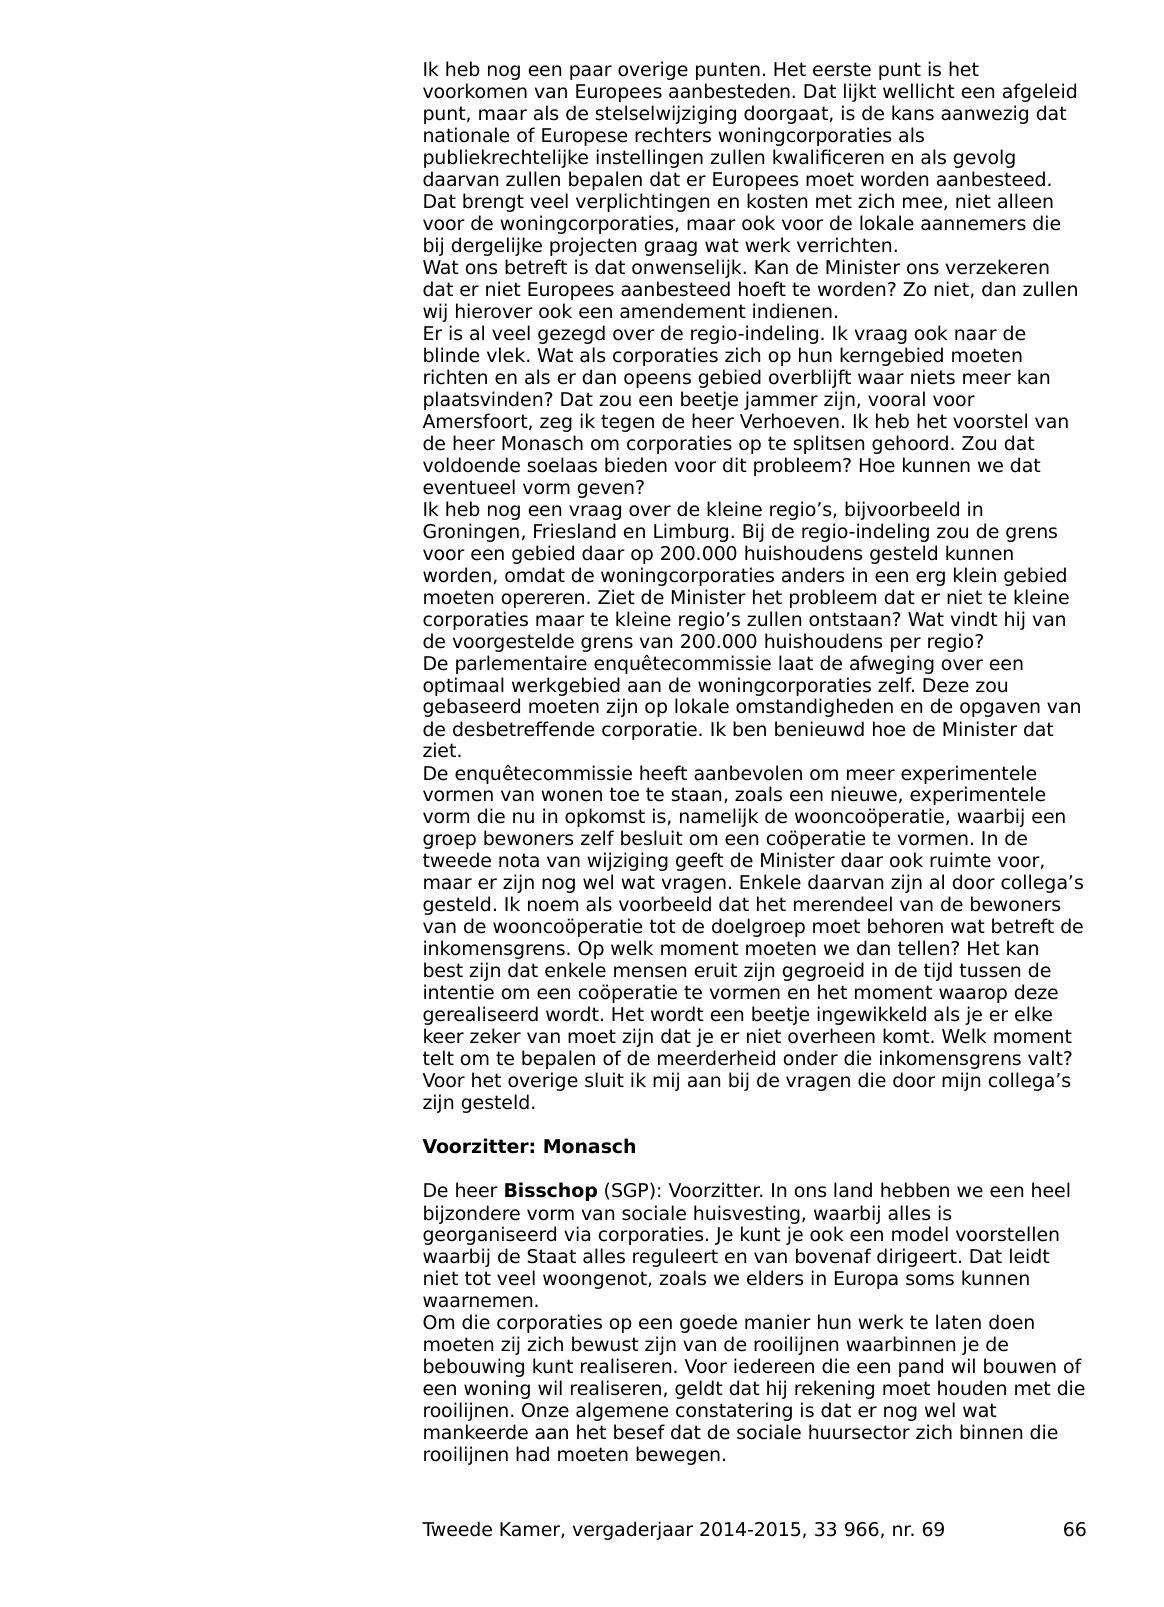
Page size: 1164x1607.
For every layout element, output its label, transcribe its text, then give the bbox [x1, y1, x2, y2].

subtitle Voorzitter: Monasch [422, 1136, 1087, 1158]
text Ik heb nog een paar overige punten. Het eerste punt is het voorkomen van Europees aanbesteden. Dat lijkt wellicht een afgeleid punt, maar als de stelselwijziging doorgaat, is de kans aanwezig dat nationale of Europese rechters woningcorporaties als publiekrechtelijke instellingen zullen kwalificeren en als gevolg daarvan zullen bepalen dat er Europees moet worden aanbesteed. Dat brengt veel verplichtingen en kosten met zich mee, niet alleen voor de woningcorporaties, maar ook voor de lokale aannemers die bij dergelijke projecten graag wat werk verrichten. [422, 59, 1087, 257]
text Er is al veel gezegd over de regio-indeling. Ik vraag ook naar de blinde vlek. Wat als corporaties zich op hun kerngebied moeten richten en als er dan opeens gebied overblijft waar niets meer kan plaatsvinden? Dat zou een beetje jammer zijn, vooral voor Amersfoort, zeg ik tegen de heer Verhoeven. Ik heb het voorstel van de heer Monasch om corporaties op te splitsen gehoord. Zou dat voldoende soelaas bieden voor dit probleem? Hoe kunnen we dat eventueel vorm geven? [422, 323, 1087, 499]
text Om die corporaties op een goede manier hun werk te laten doen moeten zij zich bewust zijn van de rooilijnen waarbinnen je de bebouwing kunt realiseren. Voor iedereen die een pand wil bouwen of een woning wil realiseren, geldt dat hij rekening moet houden met die rooilijnen. Onze algemene constatering is dat er nog wel wat mankeerde aan het besef dat de sociale huursector zich binnen die rooilijnen had moeten bewegen. [422, 1312, 1087, 1466]
text Wat ons betreft is dat onwenselijk. Kan de Minister ons verzekeren dat er niet Europees aanbesteed hoeft te worden? Zo niet, dan zullen wij hierover ook een amendement indienen. [422, 257, 1087, 323]
text De enquêtecommissie heeft aanbevolen om meer experimentele vormen van wonen toe te staan, zoals een nieuwe, experimentele vorm die nu in opkomst is, namelijk de wooncoöperatie, waarbij een groep bewoners zelf besluit om een coöperatie te vormen. In de tweede nota van wijziging geeft de Minister daar ook ruimte voor, maar er zijn nog wel wat vragen. Enkele daarvan zijn al door collega’s gesteld. Ik noem als voorbeeld dat het merendeel van de bewoners van de wooncoöperatie tot de doelgroep moet behoren wat betreft de inkomensgrens. Op welk moment moeten we dan tellen? Het kan best zijn dat enkele mensen eruit zijn gegroeid in de tijd tussen de intentie om een coöperatie te vormen en het moment waarop deze gerealiseerd wordt. Het wordt een beetje ingewikkeld als je er elke keer zeker van moet zijn dat je er niet overheen komt. Welk moment telt om te bepalen of de meerderheid onder die inkomensgrens valt? [422, 762, 1087, 1070]
text Voor het overige sluit ik mij aan bij de vragen die door mijn collega’s zijn gesteld. [422, 1070, 1087, 1114]
text De parlementaire enquêtecommissie laat de afweging over een optimaal werkgebied aan de woningcorporaties zelf. Deze zou gebaseerd moeten zijn op lokale omstandigheden en de opgaven van de desbetreffende corporatie. Ik ben benieuwd hoe de Minister dat ziet. [422, 652, 1087, 762]
text Ik heb nog een vraag over de kleine regio’s, bijvoorbeeld in Groningen, Friesland en Limburg. Bij de regio-indeling zou de grens voor een gebied daar op 200.000 huishoudens gesteld kunnen worden, omdat de woningcorporaties anders in een erg klein gebied moeten opereren. Ziet de Minister het probleem dat er niet te kleine corporaties maar te kleine regio’s zullen ontstaan? Wat vindt hij van de voorgestelde grens van 200.000 huishoudens per regio? [422, 499, 1087, 652]
text De heer Bisschop (SGP): Voorzitter. In ons land hebben we een heel bijzondere vorm van sociale huisvesting, waarbij alles is georganiseerd via corporaties. Je kunt je ook een model voorstellen waarbij de Staat alles reguleert en van bovenaf dirigeert. Dat leidt niet tot veel woongenot, zoals we elders in Europa soms kunnen waarnemen. [422, 1180, 1087, 1312]
